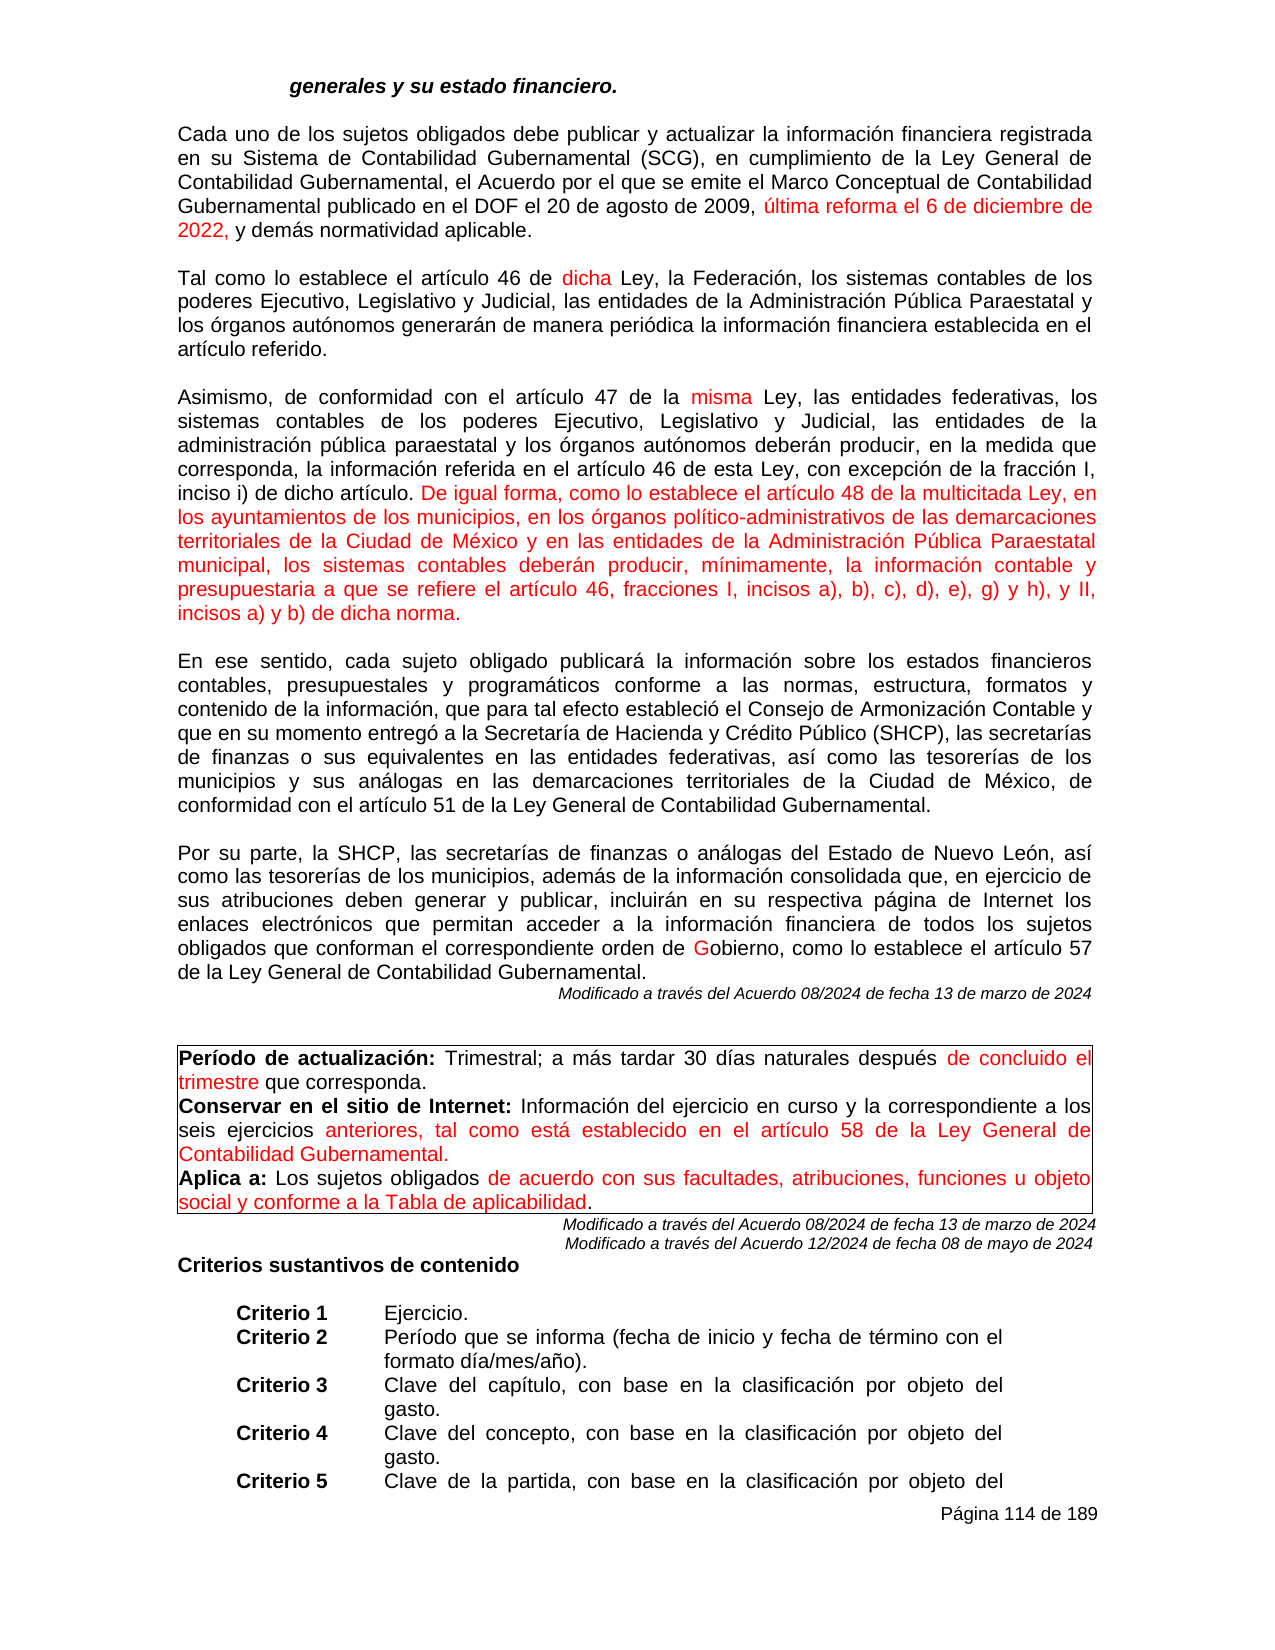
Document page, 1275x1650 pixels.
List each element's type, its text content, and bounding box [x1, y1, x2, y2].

text Criterio 4 Clave del concepto, con base en la clasificación por objeto del gasto. [236, 1421, 1004, 1468]
text Criterio 2 Período que se informa (fecha de inicio y fecha de término con el formato día/mes/año). [236, 1325, 1004, 1373]
text Modificado a través del Acuerdo 08/2024 de fecha 13 de marzo de 2024 [177, 1214, 1098, 1234]
text Aplica a: Los sujetos obligados de acuerdo con sus facultades, atribuciones, funciones u objeto social y conforme a la Tabla de aplicabilidad. [178, 1164, 1092, 1213]
text Criterio 5 Clave de la partida, con base en la clasificación por objeto del [236, 1468, 1004, 1492]
text En ese sentido, cada sujeto obligado publicará la información sobre los estados financieros contables, presupuestales y programáticos conforme a las normas, estructura, formatos y contenido de la información, que para tal efecto estableció el Consejo de Armonización Contable y que en su momento entregó a la Secretaría de Hacienda y Crédito Público (SHCP), las secretarías de finanzas o sus equivalentes en las entidades federativas, así como las tesorerías de los municipios y sus análogas en las demarcaciones territoriales de la Ciudad de México, de conformidad con el artículo 51 de la Ley General de Contabilidad Gubernamental. [177, 649, 1093, 816]
text Criterios sustantivos de contenido [177, 1253, 1009, 1277]
text Conservar en el sitio de Internet: Información del ejercicio en curso y la correspondiente a los seis ejercicios anteriores, tal como está establecido en el artículo 58 de la Ley General de Contabilidad Gubernamental. [178, 1093, 1092, 1164]
text Período de actualización: Trimestral; a más tardar 30 días naturales después de concluido el trimestre que corresponda. [178, 1046, 1092, 1093]
text Por su parte, la SHCP, las secretarías de finanzas o análogas del Estado de Nuevo León, así como las tesorerías de los municipios, además de la información consolidada que, en ejercicio de sus atribuciones deben generar y publicar, incluirán en su respectiva página de Internet los enlaces electrónicos que permitan acceder a la información financiera de todos los sujetos obligados que conforman el correspondiente orden de Gobierno, como lo establece el artículo 57 de la Ley General de Contabilidad Gubernamental. [177, 840, 1093, 984]
text Tal como lo establece el artículo 46 de dicha Ley, la Federación, los sistemas contables de los poderes Ejecutivo, Legislativo y Judicial, las entidades de la Administración Pública Paraestatal y los órganos autónomos generarán de manera periódica la información financiera establecida en el artículo referido. [177, 265, 1093, 361]
text Cada uno de los sujetos obligados debe publicar y actualizar la información financiera registrada en su Sistema de Contabilidad Gubernamental (SCG), en cumplimiento de la Ley General de Contabilidad Gubernamental, el Acuerdo por el que se emite el Marco Conceptual de Contabilidad Gubernamental publicado en el DOF el 20 de agosto de 2009, última reforma el 6 de diciembre de 2022, y demás normatividad aplicable. [177, 122, 1093, 241]
text Modificado a través del Acuerdo 12/2024 de fecha 08 de mayo de 2024 [177, 1234, 1098, 1253]
text Asimismo, de conformidad con el artículo 47 de la misma Ley, las entidades federativas, los sistemas contables de los poderes Ejecutivo, Legislativo y Judicial, las entidades de la administración pública paraestatal y los órganos autónomos deberán producir, en la medida que corresponda, la información referida en el artículo 46 de esta Ley, con excepción de la fracción I, inciso i) de dicho artículo. De igual forma, como lo establece el artículo 48 de la multicitada Ley, en los ayuntamientos de los municipios, en los órganos político-administrativos de las demarcaciones territoriales de la Ciudad de México y en las entidades de la Administración Pública Paraestatal municipal, los sistemas contables deberán producir, mínimamente, la información contable y presupuestaria a que se refiere el artículo 46, fracciones I, incisos a), b), c), d), e), g) y h), y II, incisos a) y b) de dicha norma. [177, 385, 1098, 625]
text generales y su estado financiero. [214, 74, 1006, 98]
text Criterio 3 Clave del capítulo, con base en la clasificación por objeto del gasto. [236, 1373, 1004, 1421]
text Modificado a través del Acuerdo 08/2024 de fecha 13 de marzo de 2024 [177, 984, 1098, 1003]
text Criterio 1 Ejercicio. [236, 1301, 1004, 1325]
